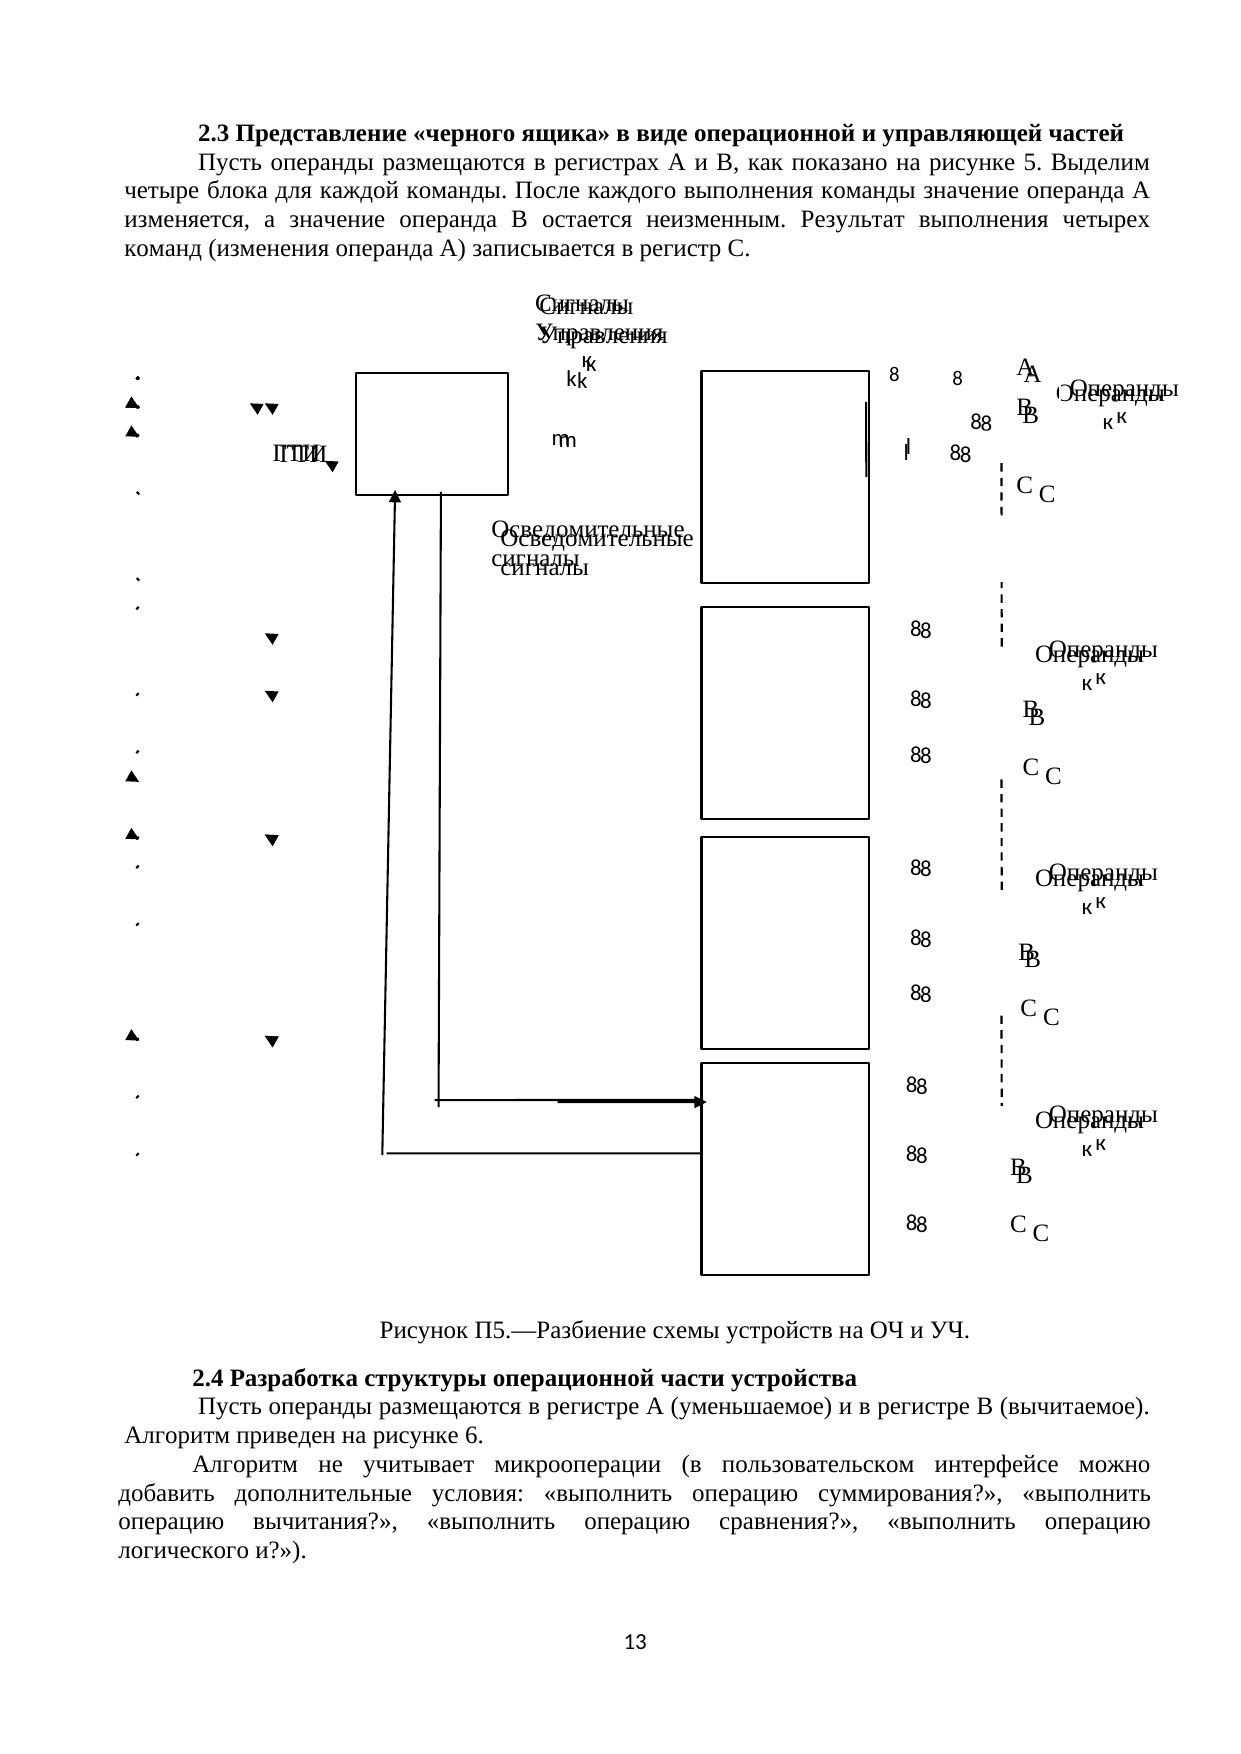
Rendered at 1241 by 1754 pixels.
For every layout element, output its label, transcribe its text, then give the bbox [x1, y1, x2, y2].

text 2.3 Представление «черного ящика» в виде операционной и управляющей частей [124, 118, 1152, 147]
text Пусть операнды размещаются в регистре А (уменьшаемое) и в регистре В (вычитаемое). Алгоритм приведен на рисунке 6. [124, 1391, 1152, 1449]
text 2.4 Разработка структуры операционной части устройства [118, 1363, 1152, 1391]
text Пусть операнды размещаются в регистрах А и В, как показано на рисунке 5. Выделим четыре блока для каждой команды. После каждого выполнения команды значение операнда А изменяется, а значение операнда В остается неизменным. Результат выполнения четырех команд (изменения операнда А) записывается в регистр С. [124, 147, 1152, 262]
text Алгоритм не учитывает микрооперации (в пользовательском интерфейсе можно добавить дополнительные условия: «выполнить операцию суммирования?», «выполнить операцию вычитания?», «выполнить операцию сравнения?», «выполнить операцию логического и?»). [118, 1449, 1152, 1564]
text Рисунок П5.—Разбиение схемы устройств на ОЧ и УЧ. [124, 1315, 1152, 1344]
